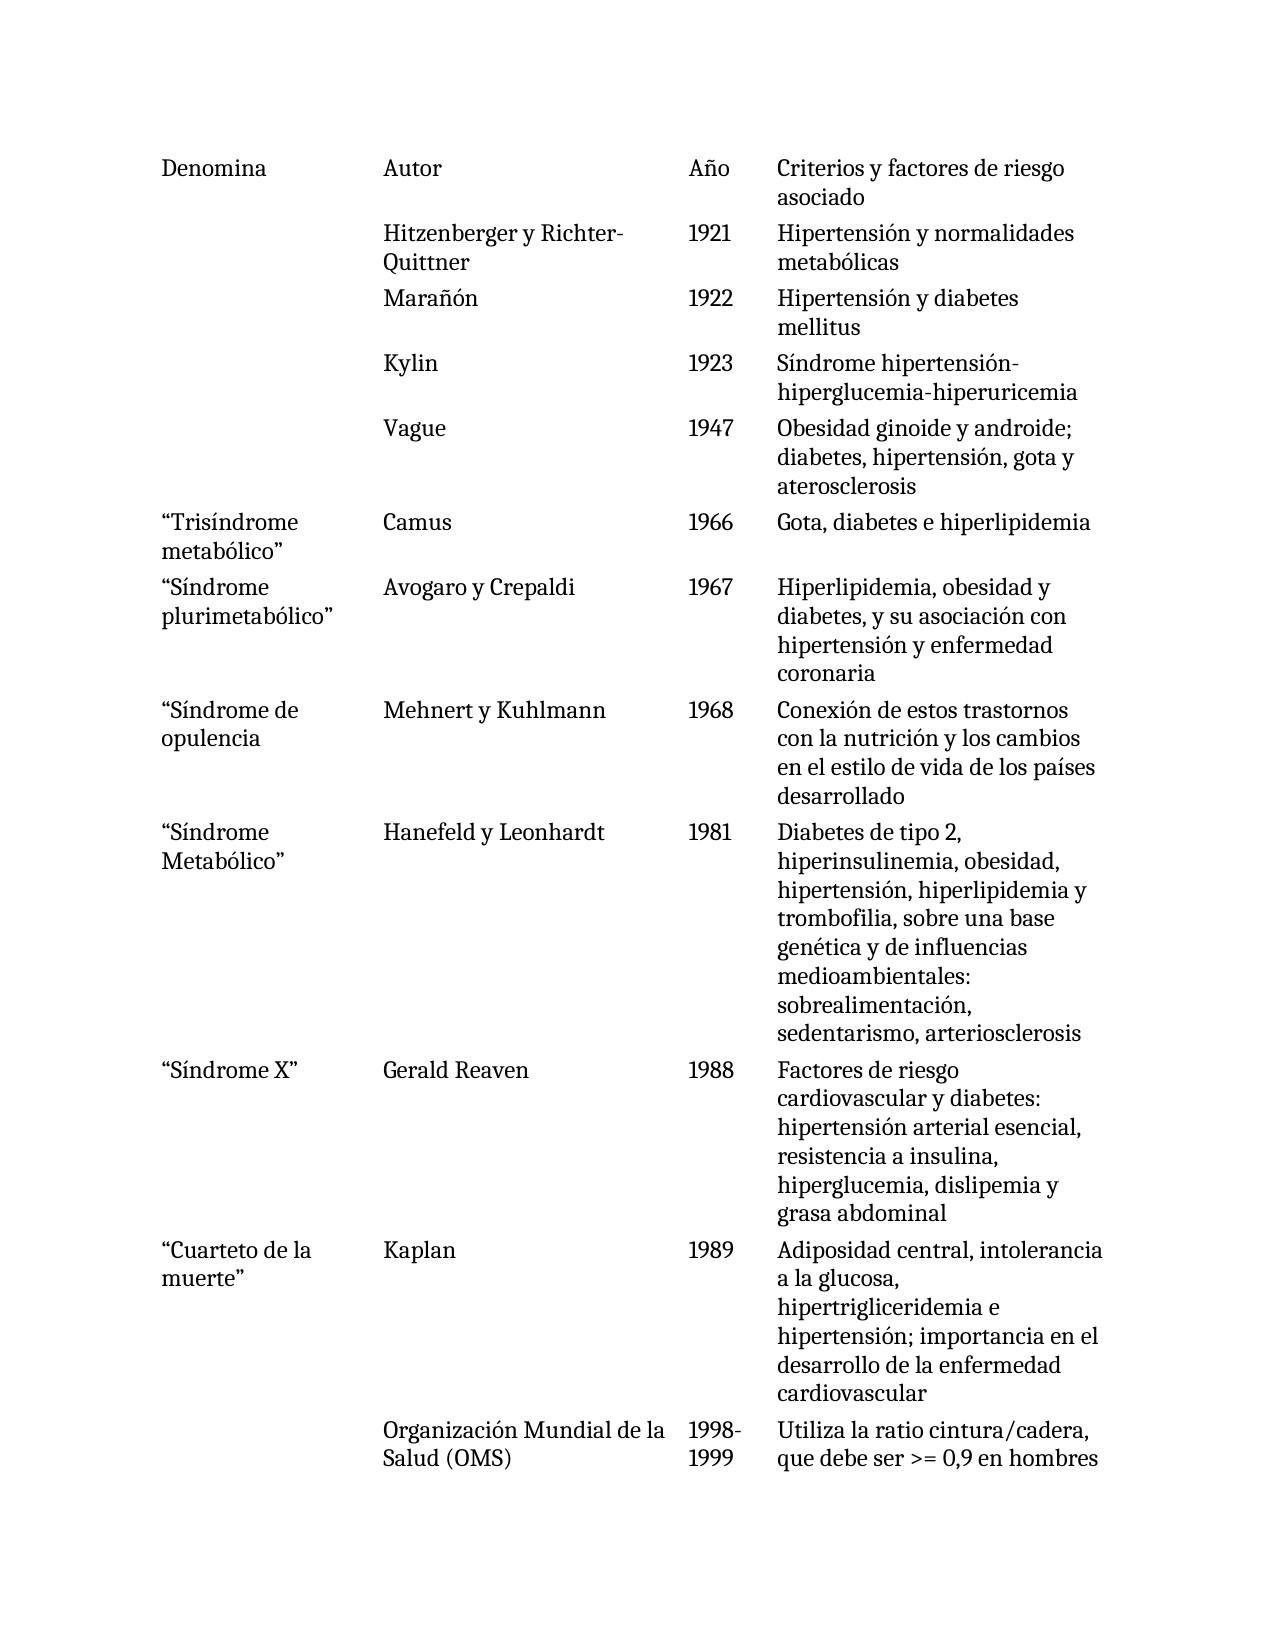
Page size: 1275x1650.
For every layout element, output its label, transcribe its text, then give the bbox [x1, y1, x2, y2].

table_cell 1922 [678, 281, 766, 346]
table_cell “Trisíndrome metabólico” [150, 504, 372, 569]
table_cell Diabetes de tipo 2, hiperinsulinemia, obesidad, hipertensión, hiperlipidemia y trombofilia, sobre una base genética y de influencias medioambientales: sobrealimentación, sedentarismo, arteriosclerosis [766, 814, 1115, 1052]
table_cell 1967 [678, 569, 766, 692]
table_cell 1966 [678, 504, 766, 569]
table_cell Hipertensión y normalidades metabólicas [766, 216, 1115, 281]
table_cell 1921 [678, 216, 766, 281]
table_cell 1923 [678, 346, 766, 411]
table_cell Factores de riesgo cardiovascular y diabetes: hipertensión arterial esencial, resistencia a insulina, hiperglucemia, dislipemia y grasa abdominal [766, 1052, 1115, 1232]
table_cell 1968 [678, 692, 766, 814]
table_cell [150, 281, 372, 346]
table_cell Camus [372, 504, 677, 569]
table_cell [150, 411, 372, 504]
table_cell Gota, diabetes e hiperlipidemia [766, 504, 1115, 569]
table_cell Síndrome hipertensión-hiperglucemia-hiperuricemia [766, 346, 1115, 411]
table_cell “Síndrome de opulencia [150, 692, 372, 814]
table_cell “Síndrome plurimetabólico” [150, 569, 372, 692]
table_cell [150, 216, 372, 281]
table_cell Avogaro y Crepaldi [372, 569, 677, 692]
table_cell Vague [372, 411, 677, 504]
table_cell Kaplan [372, 1232, 677, 1412]
table_cell “Síndrome X” [150, 1052, 372, 1232]
table_cell Adiposidad central, intolerancia a la glucosa, hipertrigliceridemia e hipertensión; importancia en el desarrollo de la enfermedad cardiovascular [766, 1232, 1115, 1412]
table_cell 1947 [678, 411, 766, 504]
table_cell Organización Mundial de la Salud (OMS) [372, 1412, 677, 1477]
table_cell Hanefeld y Leonhardt [372, 814, 677, 1052]
table_cell Utiliza la ratio cintura/cadera, que debe ser >= 0,9 en hombres [766, 1412, 1115, 1477]
table_cell 1989 [678, 1232, 766, 1412]
table_cell Gerald Reaven [372, 1052, 677, 1232]
table_cell [150, 346, 372, 411]
table_cell Año [678, 150, 766, 216]
table_cell Obesidad ginoide y androide; diabetes, hipertensión, gota y aterosclerosis [766, 411, 1115, 504]
table_cell 1981 [678, 814, 766, 1052]
table_cell Criterios y factores de riesgo asociado [766, 150, 1115, 216]
table_cell Hitzenberger y Richter-Quittner [372, 216, 677, 281]
table_cell Mehnert y Kuhlmann [372, 692, 677, 814]
table_cell Marañón [372, 281, 677, 346]
table_cell Kylin [372, 346, 677, 411]
table_cell Conexión de estos trastornos con la nutrición y los cambios en el estilo de vida de los países desarrollado [766, 692, 1115, 814]
table_cell “Síndrome Metabólico” [150, 814, 372, 1052]
table_cell [150, 1412, 372, 1477]
table_cell 1988 [678, 1052, 766, 1232]
table_cell Hiperlipidemia, obesidad y diabetes, y su asociación con hipertensión y enfermedad coronaria [766, 569, 1115, 692]
table_cell Hipertensión y diabetes mellitus [766, 281, 1115, 346]
table_cell 1998-1999 [678, 1412, 766, 1477]
table_cell “Cuarteto de la muerte” [150, 1232, 372, 1412]
table_cell Autor [372, 150, 677, 216]
table_cell Denomina [150, 150, 372, 216]
